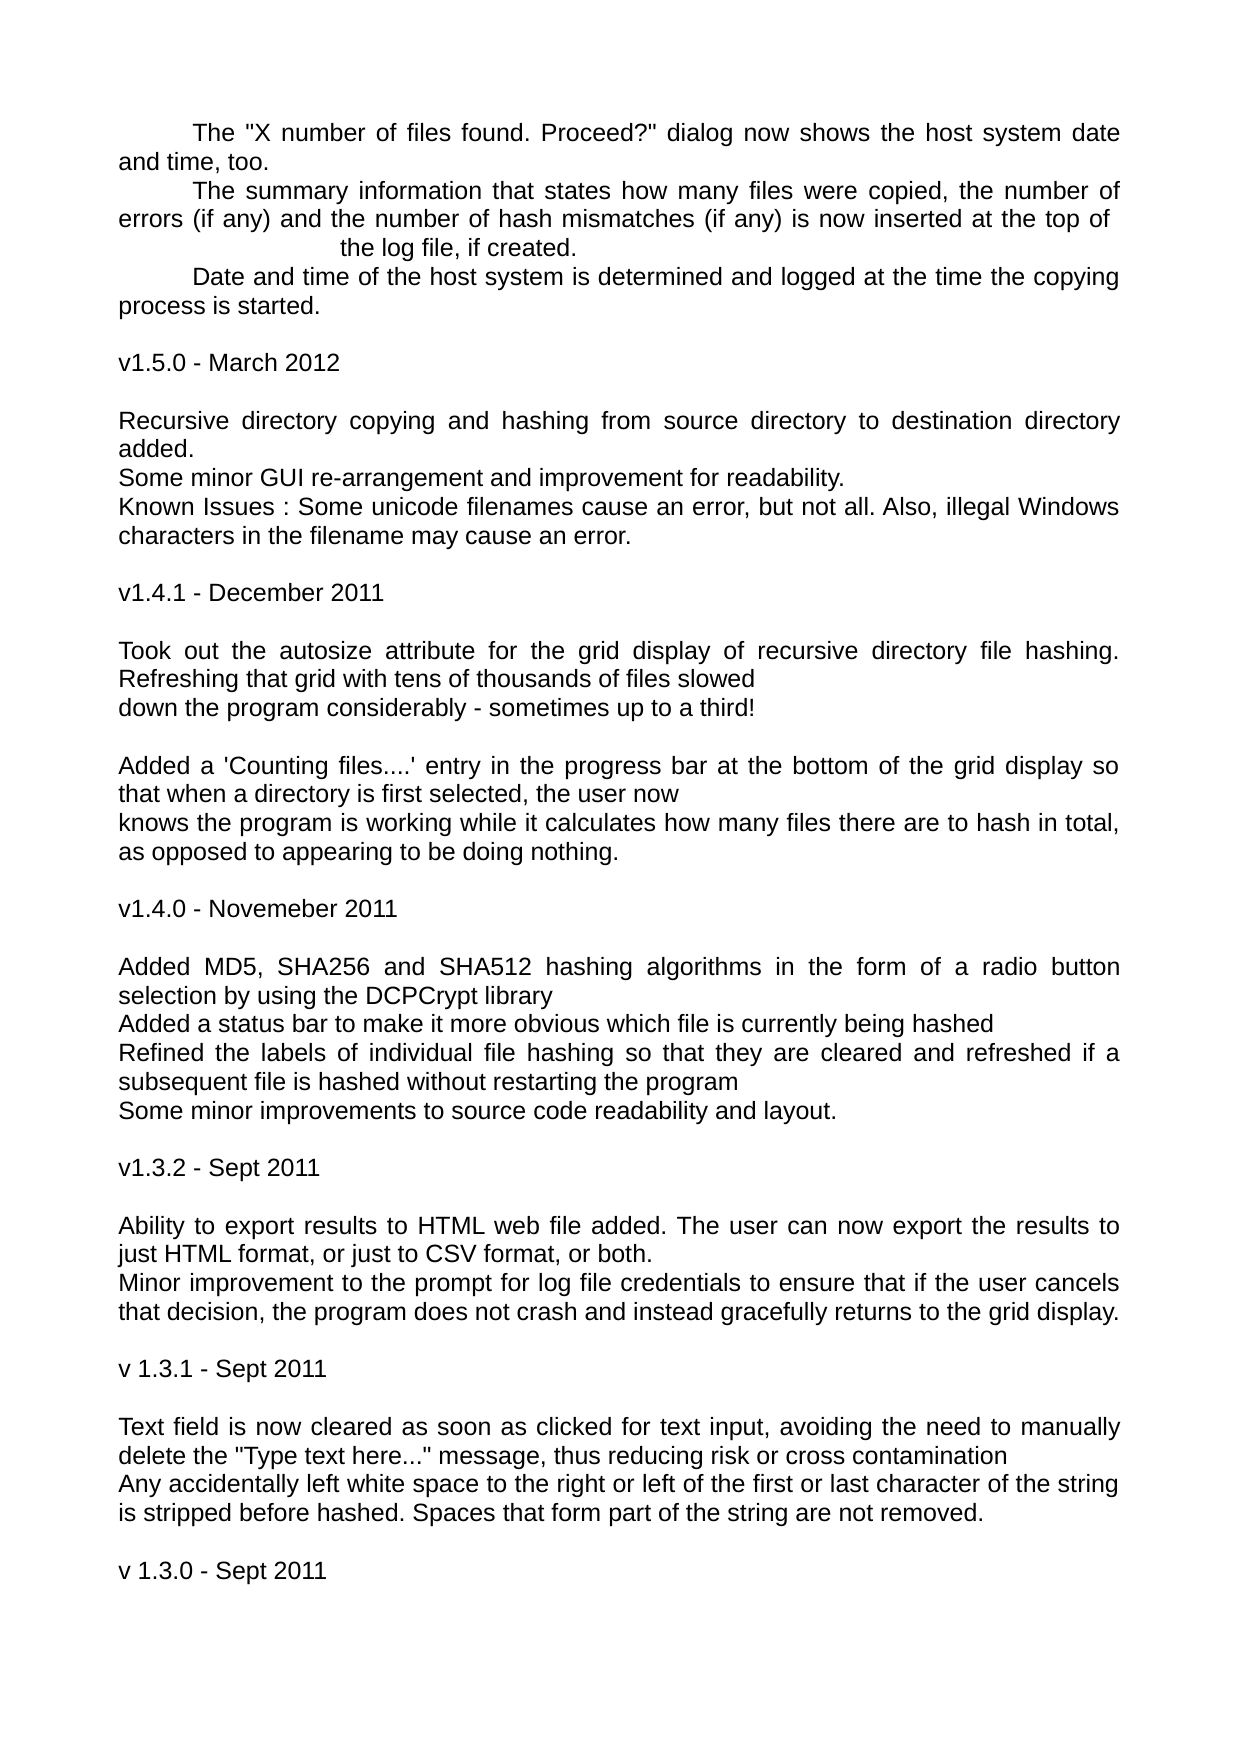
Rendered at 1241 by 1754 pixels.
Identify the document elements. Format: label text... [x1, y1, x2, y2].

text Added a status bar to make it more obvious which file is currently being hashed [118, 1009, 1122, 1038]
text knows the program is working while it calculates how many files there are to hash in total, as opposed to appearing to be doing nothing. [118, 808, 1122, 866]
text v1.5.0 - March 2012 [118, 348, 1122, 377]
text Recursive directory copying and hashing from source directory to destination directory added. [118, 406, 1122, 463]
text Text field is now cleared as soon as clicked for text input, avoiding the need to manually delete the "Type text here..." message, thus reducing risk or cross contamination [118, 1412, 1122, 1469]
text The summary information that states how many files were copied, the number of errors (if any) and the number of hash mismatches (if any) is now inserted at the top of the log file, if created. [118, 176, 1122, 262]
text Known Issues : Some unicode filenames cause an error, but not all. Also, illegal Windows characters in the filename may cause an error. [118, 492, 1122, 549]
text v1.4.0 - Novemeber 2011 [118, 894, 1122, 923]
text Date and time of the host system is determined and logged at the time the copying process is started. [118, 262, 1122, 319]
text Refined the labels of individual file hashing so that they are cleared and refreshed if a subsequent file is hashed without restarting the program [118, 1038, 1122, 1096]
text v 1.3.0 - Sept 2011 [118, 1556, 1122, 1584]
text Some minor improvements to source code readability and layout. [118, 1096, 1122, 1124]
text v1.4.1 - December 2011 [118, 578, 1122, 607]
text Added a 'Counting files....' entry in the progress bar at the bottom of the grid display so that when a directory is first selected, the user now [118, 751, 1122, 808]
text Some minor GUI re-arrangement and improvement for readability. [118, 463, 1122, 492]
text down the program considerably - sometimes up to a third! [118, 693, 1122, 722]
text v 1.3.1 - Sept 2011 [118, 1354, 1122, 1383]
text Added MD5, SHA256 and SHA512 hashing algorithms in the form of a radio button selection by using the DCPCrypt library [118, 952, 1122, 1009]
text The "X number of files found. Proceed?" dialog now shows the host system date and time, too. [118, 118, 1122, 176]
text Ability to export results to HTML web file added. The user can now export the results to just HTML format, or just to CSV format, or both. [118, 1211, 1122, 1268]
text Took out the autosize attribute for the grid display of recursive directory file hashing. Refreshing that grid with tens of thousands of files slowed [118, 636, 1122, 693]
text v1.3.2 - Sept 2011 [118, 1153, 1122, 1182]
text Minor improvement to the prompt for log file credentials to ensure that if the user cancels that decision, the program does not crash and instead gracefully returns to the grid display. [118, 1268, 1122, 1326]
text Any accidentally left white space to the right or left of the first or last character of the string is stripped before hashed. Spaces that form part of the string are not removed. [118, 1469, 1122, 1527]
